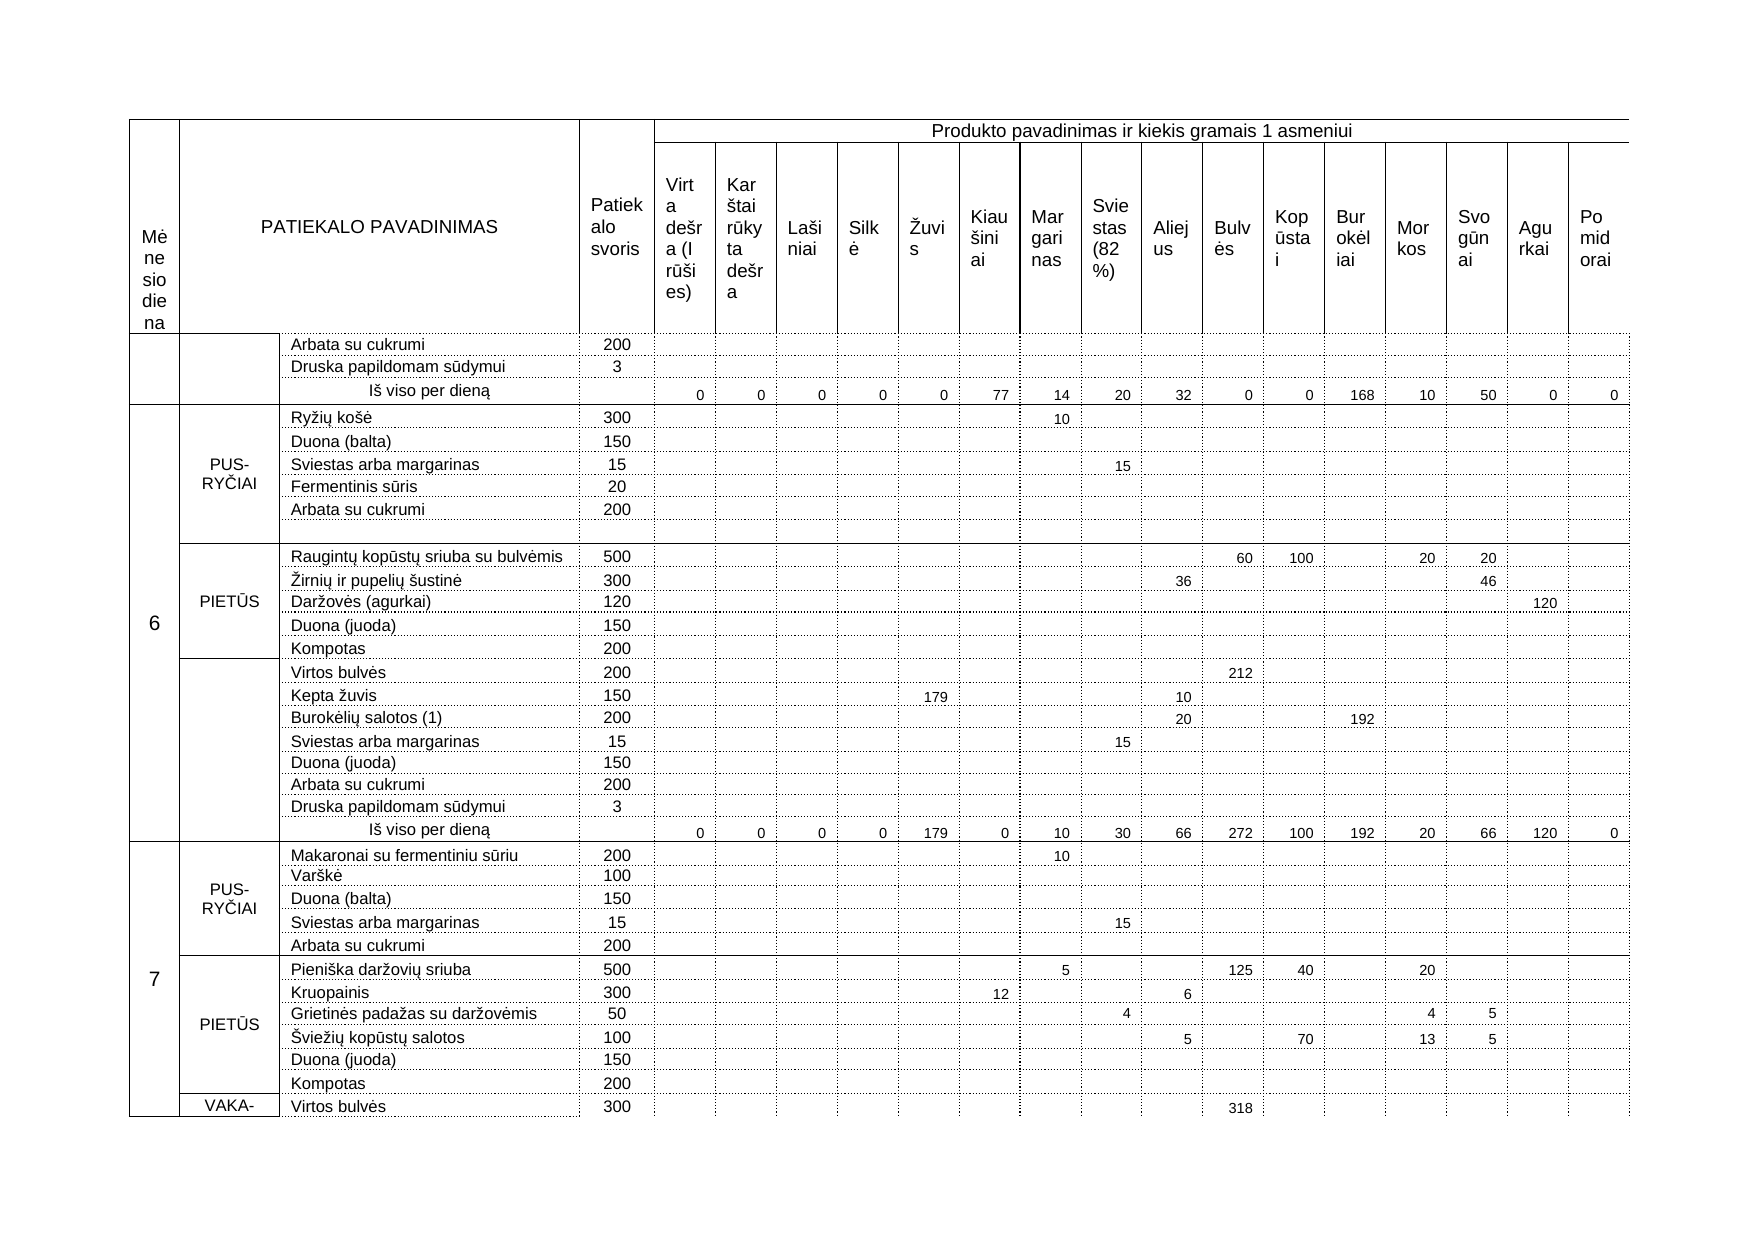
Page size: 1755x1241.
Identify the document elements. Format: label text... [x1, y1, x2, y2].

table_cell [1081, 474, 1142, 496]
table_cell [1569, 908, 1629, 932]
table_cell [715, 566, 776, 589]
table_cell Arbata su cukrumi [280, 932, 579, 955]
table_cell 6 [130, 405, 179, 841]
table_cell 5 [1447, 1002, 1507, 1024]
table_cell 300 [579, 979, 654, 1002]
table_cell [837, 1024, 898, 1047]
table_cell [898, 705, 959, 727]
table_cell Duona (juoda) [280, 1048, 579, 1069]
table_cell [1142, 908, 1203, 932]
table_cell 20 [1386, 816, 1447, 841]
table_cell [715, 773, 776, 794]
table_cell 125 [1203, 956, 1264, 979]
table_cell [654, 979, 715, 1002]
table_cell [959, 705, 1020, 727]
table_cell [1325, 865, 1386, 885]
table_cell [837, 1093, 898, 1116]
table_cell [654, 908, 715, 932]
table_cell [1325, 979, 1386, 1002]
table_cell Druska papildomam sūdymui [280, 794, 579, 816]
table_cell 7 [130, 842, 179, 1116]
table_cell [1081, 932, 1142, 955]
table_cell [959, 590, 1020, 611]
table_cell [1325, 1024, 1386, 1047]
table_cell [1569, 794, 1629, 816]
table_cell [959, 1093, 1020, 1116]
table_cell 0 [715, 377, 776, 404]
table_cell [654, 842, 715, 864]
table_cell [1020, 496, 1081, 519]
table_cell [654, 451, 715, 474]
table_cell [1569, 1048, 1629, 1069]
table_cell [1020, 658, 1081, 682]
table_cell [1569, 451, 1629, 474]
table_cell [715, 979, 776, 1002]
table_cell [1081, 496, 1142, 519]
table_cell [1325, 405, 1386, 427]
table_cell 300 [579, 405, 654, 427]
table_header Produkto pavadinimas ir kiekis gramais 1 asmeniui [655, 120, 1629, 142]
table_cell [1264, 590, 1325, 611]
table_cell [1386, 590, 1447, 611]
table_cell [837, 1002, 898, 1024]
table_cell [837, 496, 898, 519]
table_cell [715, 1002, 776, 1024]
table_cell [715, 1069, 776, 1093]
table_cell [1020, 932, 1081, 955]
table_cell [837, 590, 898, 611]
table_cell [1508, 1069, 1568, 1093]
table_cell [1447, 519, 1507, 543]
table_cell [837, 635, 898, 658]
table_cell [1569, 1024, 1629, 1047]
table_cell [1325, 1069, 1386, 1093]
table_cell 200 [579, 635, 654, 658]
table_cell [1386, 1069, 1447, 1093]
table_cell 0 [898, 377, 959, 404]
table_cell [654, 956, 715, 979]
table_cell [1325, 474, 1386, 496]
table_cell 15 [1081, 908, 1142, 932]
table_cell [1142, 773, 1203, 794]
table_cell [1569, 544, 1629, 566]
table_cell [1142, 751, 1203, 772]
table_cell [1325, 794, 1386, 816]
table_cell Žuvis [899, 143, 959, 333]
table_cell [1386, 496, 1447, 519]
table_cell [1081, 751, 1142, 772]
table_cell [1508, 519, 1568, 543]
table_cell [837, 474, 898, 496]
table_cell [1020, 566, 1081, 589]
table_cell [898, 355, 959, 377]
table_cell 0 [1508, 377, 1568, 404]
table_cell 200 [579, 1069, 654, 1093]
table_cell [1081, 1024, 1142, 1047]
table_cell 10 [1142, 682, 1203, 705]
table_cell [654, 727, 715, 751]
table_cell [654, 794, 715, 816]
table_cell [1447, 1069, 1507, 1093]
table_cell [898, 794, 959, 816]
table_header Patiekalo svoris [580, 120, 654, 333]
table_cell [1386, 751, 1447, 772]
table_cell [1447, 451, 1507, 474]
table_cell 0 [654, 816, 715, 841]
table_cell Grietinės padažas su daržovėmis [280, 1002, 579, 1024]
table_cell [1020, 773, 1081, 794]
table_cell [959, 405, 1020, 427]
table_cell [1325, 333, 1386, 355]
table_cell [1386, 405, 1447, 427]
table_cell [1447, 590, 1507, 611]
table_cell Sviestas (82%) [1082, 143, 1141, 333]
table_cell [837, 427, 898, 451]
table_cell [1386, 908, 1447, 932]
table_cell [837, 885, 898, 908]
table_cell [1081, 611, 1142, 635]
table_cell [1203, 842, 1264, 864]
table_cell [959, 451, 1020, 474]
table_cell 0 [715, 816, 776, 841]
table_cell 200 [579, 496, 654, 519]
table_cell [1142, 956, 1203, 979]
table_cell [1264, 474, 1325, 496]
table_cell 0 [1569, 816, 1629, 841]
table_cell [1508, 635, 1568, 658]
table_cell [1386, 611, 1447, 635]
table_cell 300 [579, 1093, 654, 1116]
table_cell [715, 611, 776, 635]
table_cell 150 [579, 1048, 654, 1069]
table_cell [959, 566, 1020, 589]
table_cell [715, 842, 776, 864]
table_cell 5 [1020, 956, 1081, 979]
table_cell [1203, 635, 1264, 658]
table_cell [1081, 705, 1142, 727]
table_cell [1264, 932, 1325, 955]
table_cell [1569, 355, 1629, 377]
table_cell [1386, 794, 1447, 816]
table_cell [1508, 979, 1568, 1002]
table_cell [1081, 956, 1142, 979]
table_cell [959, 519, 1020, 543]
table_cell [776, 1093, 837, 1116]
table_cell [1569, 682, 1629, 705]
table_cell 13 [1386, 1024, 1447, 1047]
table_cell [1142, 1002, 1203, 1024]
table_cell [715, 885, 776, 908]
table_cell [1569, 705, 1629, 727]
table_cell [1447, 865, 1507, 885]
table_cell [1325, 496, 1386, 519]
table_cell 200 [579, 773, 654, 794]
table_cell [1508, 405, 1568, 427]
table_cell 20 [1386, 956, 1447, 979]
table_cell 0 [1203, 377, 1264, 404]
table_cell [1020, 794, 1081, 816]
table_cell [1264, 566, 1325, 589]
table_cell [1386, 865, 1447, 885]
table_cell [1203, 727, 1264, 751]
table_cell [1508, 658, 1568, 682]
table_cell [1386, 1093, 1447, 1116]
table_cell [1325, 932, 1386, 955]
table_cell [837, 333, 898, 355]
table_cell [776, 544, 837, 566]
table_cell [1386, 519, 1447, 543]
table_cell [1447, 794, 1507, 816]
table_cell 20 [1081, 377, 1142, 404]
table_cell 500 [579, 956, 654, 979]
table_cell [959, 885, 1020, 908]
table_header PATIEKALO PAVADINIMAS [180, 120, 579, 333]
table_cell [1142, 658, 1203, 682]
table_cell [1264, 842, 1325, 864]
table_cell [654, 544, 715, 566]
table_cell 120 [1508, 590, 1568, 611]
table_cell [1142, 451, 1203, 474]
table_cell 0 [837, 377, 898, 404]
table_cell [1569, 885, 1629, 908]
table_cell [1081, 1048, 1142, 1069]
table_cell [1020, 1093, 1081, 1116]
table_cell [959, 355, 1020, 377]
table_cell [715, 519, 776, 543]
table_cell 50 [579, 1002, 654, 1024]
table_cell [715, 544, 776, 566]
table_cell [715, 794, 776, 816]
table_cell [715, 427, 776, 451]
table_cell [898, 842, 959, 864]
table_cell [1020, 908, 1081, 932]
table_cell [715, 682, 776, 705]
table_cell [776, 751, 837, 772]
table_cell [1142, 932, 1203, 955]
table_cell [1508, 1024, 1568, 1047]
table_cell [1264, 333, 1325, 355]
table_cell [1081, 566, 1142, 589]
table_cell 10 [1020, 405, 1081, 427]
table_cell [1508, 932, 1568, 955]
table_cell [654, 1002, 715, 1024]
table_cell [1264, 908, 1325, 932]
table_cell [1142, 1069, 1203, 1093]
table_cell [1081, 427, 1142, 451]
table_cell Daržovės (agurkai) [280, 590, 579, 611]
table_cell [837, 842, 898, 864]
table_cell 20 [1142, 705, 1203, 727]
table_cell 20 [1386, 544, 1447, 566]
table_cell [1447, 727, 1507, 751]
table_cell [1386, 566, 1447, 589]
table_cell [715, 635, 776, 658]
table_cell [1447, 979, 1507, 1002]
table_cell 150 [579, 751, 654, 772]
table_cell [1569, 1069, 1629, 1093]
table_cell [1569, 1093, 1629, 1116]
table_cell [1020, 355, 1081, 377]
table_cell [1325, 908, 1386, 932]
table_cell 179 [898, 682, 959, 705]
table_cell [898, 635, 959, 658]
table_cell [1508, 451, 1568, 474]
table_cell [1203, 405, 1264, 427]
table_cell [1020, 1024, 1081, 1047]
table_cell [1020, 705, 1081, 727]
table_cell 318 [1203, 1093, 1264, 1116]
table_cell [1142, 1048, 1203, 1069]
table_cell 150 [579, 427, 654, 451]
table_cell 66 [1142, 816, 1203, 841]
table_cell [898, 865, 959, 885]
table_cell 40 [1264, 956, 1325, 979]
table_cell [715, 751, 776, 772]
table_cell Svogūnai [1447, 143, 1507, 333]
table_cell Iš viso per dieną [280, 816, 579, 841]
table_cell [1203, 885, 1264, 908]
table_cell [1447, 932, 1507, 955]
table_cell [776, 1002, 837, 1024]
table_cell 15 [1081, 727, 1142, 751]
table_cell [1508, 611, 1568, 635]
table_cell [1142, 427, 1203, 451]
table_cell [1203, 932, 1264, 955]
table_cell [776, 1048, 837, 1069]
table_cell [776, 908, 837, 932]
table_cell [776, 611, 837, 635]
table_cell Sviestas arba margarinas [280, 727, 579, 751]
table_cell Varškė [280, 865, 579, 885]
table_cell 0 [776, 377, 837, 404]
table_cell [1203, 1002, 1264, 1024]
table_cell 100 [1264, 544, 1325, 566]
table_cell [1569, 932, 1629, 955]
table_cell [1264, 611, 1325, 635]
table_cell [1447, 956, 1507, 979]
table_cell [1264, 405, 1325, 427]
table_cell [959, 956, 1020, 979]
table_cell [1264, 658, 1325, 682]
table_cell 15 [579, 727, 654, 751]
table_cell [180, 659, 279, 841]
table_cell [837, 1069, 898, 1093]
table_cell [1325, 566, 1386, 589]
table_cell Virta dešra (I rūšies) [655, 143, 715, 333]
table_cell [837, 908, 898, 932]
table_cell [1264, 1002, 1325, 1024]
table_cell [1386, 355, 1447, 377]
table_cell [1569, 590, 1629, 611]
table_cell [715, 727, 776, 751]
table_cell [1203, 751, 1264, 772]
table_cell [776, 566, 837, 589]
table_cell [1386, 658, 1447, 682]
table_cell [1203, 979, 1264, 1002]
table_cell [715, 865, 776, 885]
table_cell [776, 1024, 837, 1047]
table_cell [1264, 1069, 1325, 1093]
table_cell 120 [579, 590, 654, 611]
table_cell [1203, 611, 1264, 635]
table_cell [654, 333, 715, 355]
table_cell [654, 496, 715, 519]
table_cell [280, 519, 579, 543]
table_cell [1508, 865, 1568, 885]
table_cell [715, 405, 776, 427]
table_cell [1508, 566, 1568, 589]
table_cell Burokėliai [1325, 143, 1385, 333]
table_cell [1142, 794, 1203, 816]
table_cell [579, 816, 654, 841]
table_cell [898, 885, 959, 908]
table_cell Kopūstai [1264, 143, 1324, 333]
table_cell 0 [654, 377, 715, 404]
table_cell [1325, 519, 1386, 543]
table_cell 5 [1142, 1024, 1203, 1047]
table_cell Raugintų kopūstų sriuba su bulvėmis [280, 544, 579, 566]
table_cell [959, 908, 1020, 932]
table_cell [776, 932, 837, 955]
table_cell [1264, 1093, 1325, 1116]
table_cell [1081, 355, 1142, 377]
table_cell [654, 1048, 715, 1069]
table_cell [1569, 496, 1629, 519]
table_cell [1142, 519, 1203, 543]
table_cell [1142, 727, 1203, 751]
table_cell Druska papildomam sūdymui [280, 355, 579, 377]
table_cell [1081, 1069, 1142, 1093]
table_cell [1447, 842, 1507, 864]
table_cell [898, 979, 959, 1002]
table_cell [837, 405, 898, 427]
table_cell [1081, 519, 1142, 543]
table_cell [1142, 474, 1203, 496]
table_cell [130, 334, 179, 404]
table_cell [776, 865, 837, 885]
table_cell [1325, 544, 1386, 566]
table_cell [1386, 727, 1447, 751]
table_cell Kompotas [280, 635, 579, 658]
table_cell [1447, 908, 1507, 932]
table_cell [1447, 611, 1507, 635]
table_cell [1447, 355, 1507, 377]
table_cell [1447, 885, 1507, 908]
table_cell [1264, 496, 1325, 519]
table_cell PUS- RYČIAI [180, 842, 279, 955]
table_cell [776, 794, 837, 816]
table_cell [1508, 355, 1568, 377]
table_cell [1264, 885, 1325, 908]
table_cell [1203, 355, 1264, 377]
table_cell Šviežių kopūstų salotos [280, 1024, 579, 1047]
table_cell [898, 908, 959, 932]
table_cell 100 [579, 1024, 654, 1047]
table_cell [1447, 1048, 1507, 1069]
table_cell PIETŪS [180, 956, 279, 1093]
table_cell [1020, 1002, 1081, 1024]
table_cell [1264, 727, 1325, 751]
table_cell Bulvės [1203, 143, 1263, 333]
table_cell [1569, 773, 1629, 794]
table_cell [837, 658, 898, 682]
table_cell 168 [1325, 377, 1386, 404]
table_cell [654, 474, 715, 496]
table_cell [715, 333, 776, 355]
table_cell [898, 544, 959, 566]
table_cell 77 [959, 377, 1020, 404]
table_cell 200 [579, 842, 654, 864]
table_cell [1203, 519, 1264, 543]
table_cell Kiaušiniai [960, 143, 1019, 333]
table_cell [1142, 496, 1203, 519]
table_cell [1020, 544, 1081, 566]
table_cell [715, 474, 776, 496]
table_cell Arbata su cukrumi [280, 333, 579, 355]
table_cell Arbata su cukrumi [280, 496, 579, 519]
table_cell [837, 611, 898, 635]
table_cell [898, 427, 959, 451]
table_cell [1569, 611, 1629, 635]
table_cell Makaronai su fermentiniu sūriu [280, 842, 579, 864]
table_cell [1325, 885, 1386, 908]
table_cell [1020, 611, 1081, 635]
table_cell Morkos [1386, 143, 1446, 333]
table_cell 200 [579, 932, 654, 955]
table_cell [715, 956, 776, 979]
table_cell Burokėlių salotos (1) [280, 705, 579, 727]
table_cell [1569, 1002, 1629, 1024]
table_cell [959, 932, 1020, 955]
table_cell [1203, 333, 1264, 355]
table_cell [776, 355, 837, 377]
table_cell [1203, 773, 1264, 794]
table_cell [837, 566, 898, 589]
table_cell [1325, 773, 1386, 794]
table_cell [1508, 474, 1568, 496]
table_cell [1447, 333, 1507, 355]
table_cell [837, 751, 898, 772]
table_cell [1203, 451, 1264, 474]
table_cell 60 [1203, 544, 1264, 566]
table_cell [1081, 333, 1142, 355]
table_cell [776, 519, 837, 543]
table_cell [1386, 705, 1447, 727]
table_cell [715, 932, 776, 955]
table_cell [1508, 842, 1568, 864]
table_cell [837, 451, 898, 474]
table_cell [1264, 979, 1325, 1002]
table_cell [837, 519, 898, 543]
table_cell [1508, 956, 1568, 979]
table_cell [1020, 474, 1081, 496]
table_cell [1508, 1002, 1568, 1024]
table_cell [715, 1024, 776, 1047]
table_cell [898, 1069, 959, 1093]
table_cell [1081, 885, 1142, 908]
table_cell [654, 1024, 715, 1047]
table_cell [1325, 1002, 1386, 1024]
table_cell [898, 519, 959, 543]
table_cell [1020, 751, 1081, 772]
table_cell [1081, 682, 1142, 705]
table_cell [1020, 979, 1081, 1002]
table_cell [1081, 865, 1142, 885]
table_cell 192 [1325, 816, 1386, 841]
table_cell [1569, 635, 1629, 658]
table_cell [715, 590, 776, 611]
table_cell 300 [579, 566, 654, 589]
table_cell [1264, 427, 1325, 451]
table_cell Sviestas arba margarinas [280, 451, 579, 474]
table_cell [654, 682, 715, 705]
table_cell [1569, 727, 1629, 751]
table_cell [1264, 519, 1325, 543]
table_cell [776, 658, 837, 682]
table_cell [1081, 773, 1142, 794]
table_cell [1142, 611, 1203, 635]
table_cell [654, 519, 715, 543]
table_cell [1020, 727, 1081, 751]
table_cell [1447, 474, 1507, 496]
table_cell [898, 1024, 959, 1047]
table_cell [776, 496, 837, 519]
table_cell 150 [579, 611, 654, 635]
table_cell [837, 544, 898, 566]
table_cell [898, 405, 959, 427]
table_cell [1569, 566, 1629, 589]
table_cell 192 [1325, 705, 1386, 727]
table_cell 272 [1203, 816, 1264, 841]
table_cell [776, 427, 837, 451]
table_cell 10 [1020, 842, 1081, 864]
table_cell [1386, 474, 1447, 496]
table_cell [959, 682, 1020, 705]
table_cell [1203, 865, 1264, 885]
table_cell [959, 1048, 1020, 1069]
table_cell [654, 865, 715, 885]
table_cell 4 [1081, 1002, 1142, 1024]
table_cell [1508, 333, 1568, 355]
table_cell [1081, 590, 1142, 611]
table_cell [1203, 1069, 1264, 1093]
table_cell 46 [1447, 566, 1507, 589]
table_cell [776, 885, 837, 908]
table_cell [654, 705, 715, 727]
table_cell [1203, 590, 1264, 611]
table_cell Pomidorai [1569, 143, 1629, 333]
table_cell [1447, 496, 1507, 519]
table_cell [1020, 865, 1081, 885]
table_cell [1447, 682, 1507, 705]
table_cell [898, 451, 959, 474]
table_cell [1142, 590, 1203, 611]
table_cell [959, 865, 1020, 885]
table_cell [898, 932, 959, 955]
table_cell Agurkai [1508, 143, 1568, 333]
table_cell [1325, 751, 1386, 772]
table_cell [1020, 519, 1081, 543]
table_cell [898, 1002, 959, 1024]
table_cell [1081, 405, 1142, 427]
table_cell [837, 682, 898, 705]
table_cell [776, 773, 837, 794]
table_cell [1508, 544, 1568, 566]
table_cell 500 [579, 544, 654, 566]
table_cell [1020, 1069, 1081, 1093]
table_cell [654, 932, 715, 955]
table_cell [1508, 885, 1568, 908]
table_cell 50 [1447, 377, 1507, 404]
table_cell [715, 908, 776, 932]
table_cell [898, 333, 959, 355]
table_cell [1386, 932, 1447, 955]
table_cell [654, 1069, 715, 1093]
table_cell [959, 1024, 1020, 1047]
table_cell [1508, 705, 1568, 727]
table_cell [1386, 427, 1447, 451]
table_cell [837, 979, 898, 1002]
table_cell 100 [579, 865, 654, 885]
table_cell [1020, 590, 1081, 611]
table_cell [837, 705, 898, 727]
table_cell [1325, 1093, 1386, 1116]
table_cell [898, 727, 959, 751]
table_cell [1203, 1048, 1264, 1069]
table_cell [1081, 635, 1142, 658]
table_cell [1203, 474, 1264, 496]
table_cell [1508, 1093, 1568, 1116]
table_cell [959, 333, 1020, 355]
table_cell [1081, 979, 1142, 1002]
table_cell [898, 956, 959, 979]
table_cell [1203, 794, 1264, 816]
table_cell [1325, 590, 1386, 611]
table_cell [1569, 979, 1629, 1002]
table_cell 200 [579, 333, 654, 355]
table_cell Kruopainis [280, 979, 579, 1002]
table_cell 0 [1264, 377, 1325, 404]
table_cell [1020, 451, 1081, 474]
table_cell [1569, 427, 1629, 451]
table_cell [579, 519, 654, 543]
table_cell [1203, 682, 1264, 705]
table_cell Žirnių ir pupelių šustinė [280, 566, 579, 589]
table_cell [1325, 842, 1386, 864]
table_cell [1386, 842, 1447, 864]
table_cell [1203, 427, 1264, 451]
table_cell [1508, 427, 1568, 451]
table_cell 5 [1447, 1024, 1507, 1047]
table_cell [1386, 682, 1447, 705]
table_cell [1569, 751, 1629, 772]
table_cell 200 [579, 658, 654, 682]
table_cell [1203, 1024, 1264, 1047]
table_cell [1569, 842, 1629, 864]
table_cell 200 [579, 705, 654, 727]
table_cell [654, 611, 715, 635]
table_cell [959, 842, 1020, 864]
table_cell [579, 377, 654, 404]
table_cell [776, 682, 837, 705]
table_cell [1020, 1048, 1081, 1069]
table_cell [1386, 451, 1447, 474]
table_cell [1447, 405, 1507, 427]
table_cell [776, 451, 837, 474]
table_cell [1447, 427, 1507, 451]
table_cell [1447, 705, 1507, 727]
table_cell Pieniška daržovių sriuba [280, 956, 579, 979]
table_cell [837, 727, 898, 751]
table_cell [715, 705, 776, 727]
table_cell Virtos bulvės [280, 658, 579, 682]
table_cell Ryžių košė [280, 405, 579, 427]
table_cell [1020, 427, 1081, 451]
table_cell [715, 355, 776, 377]
table_cell 179 [898, 816, 959, 841]
table_cell [1264, 682, 1325, 705]
table_cell [959, 794, 1020, 816]
table_cell [1203, 908, 1264, 932]
table_cell Duona (juoda) [280, 751, 579, 772]
table_cell [1386, 979, 1447, 1002]
table_cell [959, 474, 1020, 496]
table_cell [898, 1048, 959, 1069]
table_cell [837, 1048, 898, 1069]
table_cell PIETŪS [180, 544, 279, 658]
table_cell [959, 611, 1020, 635]
table_cell [776, 405, 837, 427]
table_cell [1081, 544, 1142, 566]
table_cell 32 [1142, 377, 1203, 404]
table_cell [1264, 355, 1325, 377]
table_cell [837, 956, 898, 979]
table_cell [837, 355, 898, 377]
table_cell [715, 1093, 776, 1116]
table_cell [898, 1093, 959, 1116]
table_cell [1142, 405, 1203, 427]
table_cell 10 [1386, 377, 1447, 404]
table_cell [715, 451, 776, 474]
table_cell [959, 544, 1020, 566]
table_cell [776, 842, 837, 864]
table_cell [898, 590, 959, 611]
table_cell [776, 635, 837, 658]
table_cell [959, 496, 1020, 519]
table_cell [1020, 333, 1081, 355]
table_cell [654, 773, 715, 794]
table_cell [1020, 682, 1081, 705]
table_cell [1508, 496, 1568, 519]
table_cell [776, 333, 837, 355]
table_cell [1386, 333, 1447, 355]
table_header Mėnesio diena [130, 120, 179, 333]
table_cell [898, 566, 959, 589]
table_cell [1325, 355, 1386, 377]
table_cell PUS- RYČIAI [180, 405, 279, 543]
table_cell [654, 427, 715, 451]
table_cell [1020, 635, 1081, 658]
table_cell [776, 590, 837, 611]
table_cell [959, 1069, 1020, 1093]
table_cell [959, 658, 1020, 682]
table_cell [1142, 865, 1203, 885]
table_cell [1325, 611, 1386, 635]
table_cell Arbata su cukrumi [280, 773, 579, 794]
table_cell [1264, 751, 1325, 772]
table_cell 20 [579, 474, 654, 496]
table_cell 4 [1386, 1002, 1447, 1024]
table_cell [1508, 751, 1568, 772]
table_cell [898, 496, 959, 519]
table_cell Duona (juoda) [280, 611, 579, 635]
table_cell [1264, 773, 1325, 794]
table_cell Virtos bulvės [280, 1093, 579, 1116]
table_cell 15 [1081, 451, 1142, 474]
table_cell [1386, 885, 1447, 908]
table_cell [1142, 355, 1203, 377]
table_cell [654, 751, 715, 772]
table_cell Aliejus [1142, 143, 1202, 333]
table_cell [1081, 842, 1142, 864]
table_cell [1569, 519, 1629, 543]
table_cell [776, 705, 837, 727]
table_cell [654, 405, 715, 427]
table_cell [898, 474, 959, 496]
table_cell [959, 635, 1020, 658]
table_cell [1447, 635, 1507, 658]
table_cell [1447, 751, 1507, 772]
table_cell 3 [579, 794, 654, 816]
table_cell 70 [1264, 1024, 1325, 1047]
table_cell 150 [579, 682, 654, 705]
table_cell [1447, 773, 1507, 794]
table_cell [959, 1002, 1020, 1024]
table_cell [1447, 658, 1507, 682]
table_cell [1508, 773, 1568, 794]
table_cell [1569, 865, 1629, 885]
table_cell 3 [579, 355, 654, 377]
table_cell [1081, 1093, 1142, 1116]
table_cell 0 [1569, 377, 1629, 404]
table_cell [1203, 566, 1264, 589]
table_cell [654, 355, 715, 377]
table_cell 66 [1447, 816, 1507, 841]
table_cell [1325, 658, 1386, 682]
table_cell 100 [1264, 816, 1325, 841]
table_cell Fermentinis sūris [280, 474, 579, 496]
table_cell [1325, 727, 1386, 751]
table_cell Karštai rūkyta dešra [716, 143, 776, 333]
table_cell [1081, 658, 1142, 682]
table_cell [1142, 635, 1203, 658]
table_cell [1264, 865, 1325, 885]
table_cell [1264, 794, 1325, 816]
table_cell 0 [776, 816, 837, 841]
table_cell [1325, 635, 1386, 658]
table_cell [898, 773, 959, 794]
table_cell [1203, 705, 1264, 727]
table_cell 0 [837, 816, 898, 841]
table_cell [1569, 658, 1629, 682]
table_cell [1081, 794, 1142, 816]
table_cell Margarinas [1021, 143, 1081, 333]
table_cell 36 [1142, 566, 1203, 589]
table_cell [1386, 773, 1447, 794]
table_cell [837, 794, 898, 816]
table_cell [1264, 1048, 1325, 1069]
table_cell [1508, 908, 1568, 932]
table_cell [959, 751, 1020, 772]
table_cell [837, 773, 898, 794]
table_cell [1569, 405, 1629, 427]
table_cell [715, 1048, 776, 1069]
table_cell [1325, 451, 1386, 474]
table_cell [1203, 496, 1264, 519]
table_cell [1325, 1048, 1386, 1069]
table_cell [180, 334, 279, 404]
table_cell [959, 773, 1020, 794]
table_cell [776, 1069, 837, 1093]
table_cell [776, 979, 837, 1002]
table_cell [776, 956, 837, 979]
table_cell 150 [579, 885, 654, 908]
table_cell [1264, 451, 1325, 474]
table_cell [776, 474, 837, 496]
table_cell 0 [959, 816, 1020, 841]
table_cell [1508, 682, 1568, 705]
table_cell 212 [1203, 658, 1264, 682]
table_cell [1325, 427, 1386, 451]
table_cell Silkė [838, 143, 898, 333]
table_cell [654, 885, 715, 908]
table_cell [837, 865, 898, 885]
table_cell [1569, 956, 1629, 979]
table_cell [1508, 794, 1568, 816]
table_cell 15 [579, 451, 654, 474]
table_cell [1325, 682, 1386, 705]
table_cell [1569, 474, 1629, 496]
table_cell [1142, 1093, 1203, 1116]
table_cell [898, 611, 959, 635]
table_cell [1142, 885, 1203, 908]
table_cell 20 [1447, 544, 1507, 566]
table_cell Duona (balta) [280, 427, 579, 451]
table_cell Iš viso per dieną [280, 377, 579, 404]
table_cell Kepta žuvis [280, 682, 579, 705]
table_cell 30 [1081, 816, 1142, 841]
table_cell [1569, 333, 1629, 355]
table_cell [1386, 635, 1447, 658]
table_cell [1142, 333, 1203, 355]
table_cell [1142, 544, 1203, 566]
table_cell 120 [1508, 816, 1568, 841]
table_cell [776, 727, 837, 751]
table_cell [715, 658, 776, 682]
table_cell [1020, 885, 1081, 908]
table_cell [1264, 705, 1325, 727]
table_cell [1386, 1048, 1447, 1069]
table_cell [1325, 956, 1386, 979]
table_cell [959, 427, 1020, 451]
table_cell [898, 658, 959, 682]
table_cell [1447, 1093, 1507, 1116]
table_cell 14 [1020, 377, 1081, 404]
table_cell Kompotas [280, 1069, 579, 1093]
table_cell Lašiniai [777, 143, 837, 333]
table_cell [1142, 842, 1203, 864]
table_cell Sviestas arba margarinas [280, 908, 579, 932]
table_cell [898, 751, 959, 772]
table_cell [654, 1093, 715, 1116]
table_cell Duona (balta) [280, 885, 579, 908]
table_cell [654, 658, 715, 682]
table_cell 15 [579, 908, 654, 932]
table_cell [1508, 727, 1568, 751]
table_cell [654, 566, 715, 589]
table_cell [654, 635, 715, 658]
table_cell [837, 932, 898, 955]
table_cell 12 [959, 979, 1020, 1002]
table_cell VAKA- [180, 1094, 279, 1116]
table_cell [1508, 1048, 1568, 1069]
table_cell [715, 496, 776, 519]
table_cell 6 [1142, 979, 1203, 1002]
table_cell [959, 727, 1020, 751]
table_cell 10 [1020, 816, 1081, 841]
table_cell [654, 590, 715, 611]
table_cell [1264, 635, 1325, 658]
